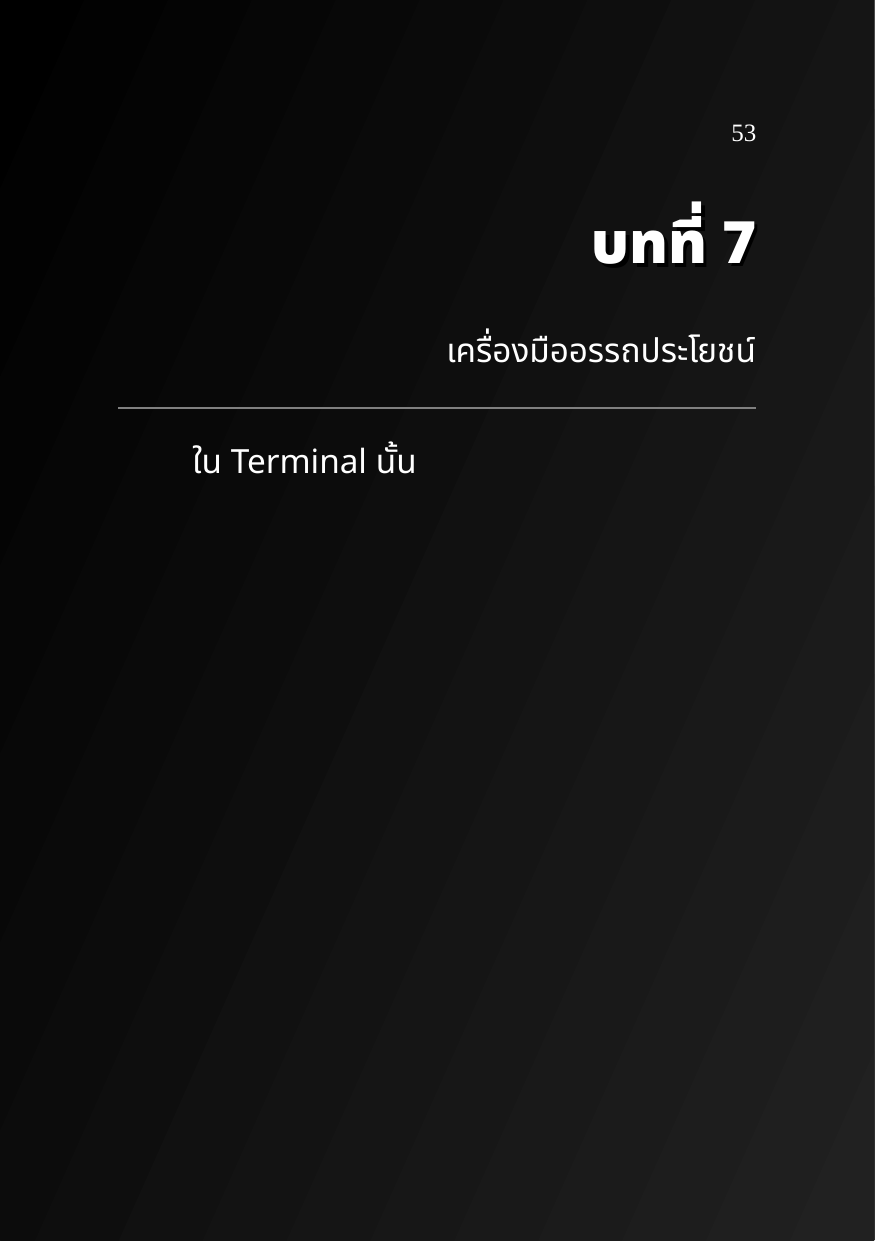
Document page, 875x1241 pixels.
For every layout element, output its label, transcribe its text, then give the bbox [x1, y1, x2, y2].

subtitle เครื่องมืออรรถประโยชน์ [118, 327, 756, 378]
text ใน Terminal นั้น [118, 437, 756, 488]
title บทที่ 7 [118, 201, 756, 290]
